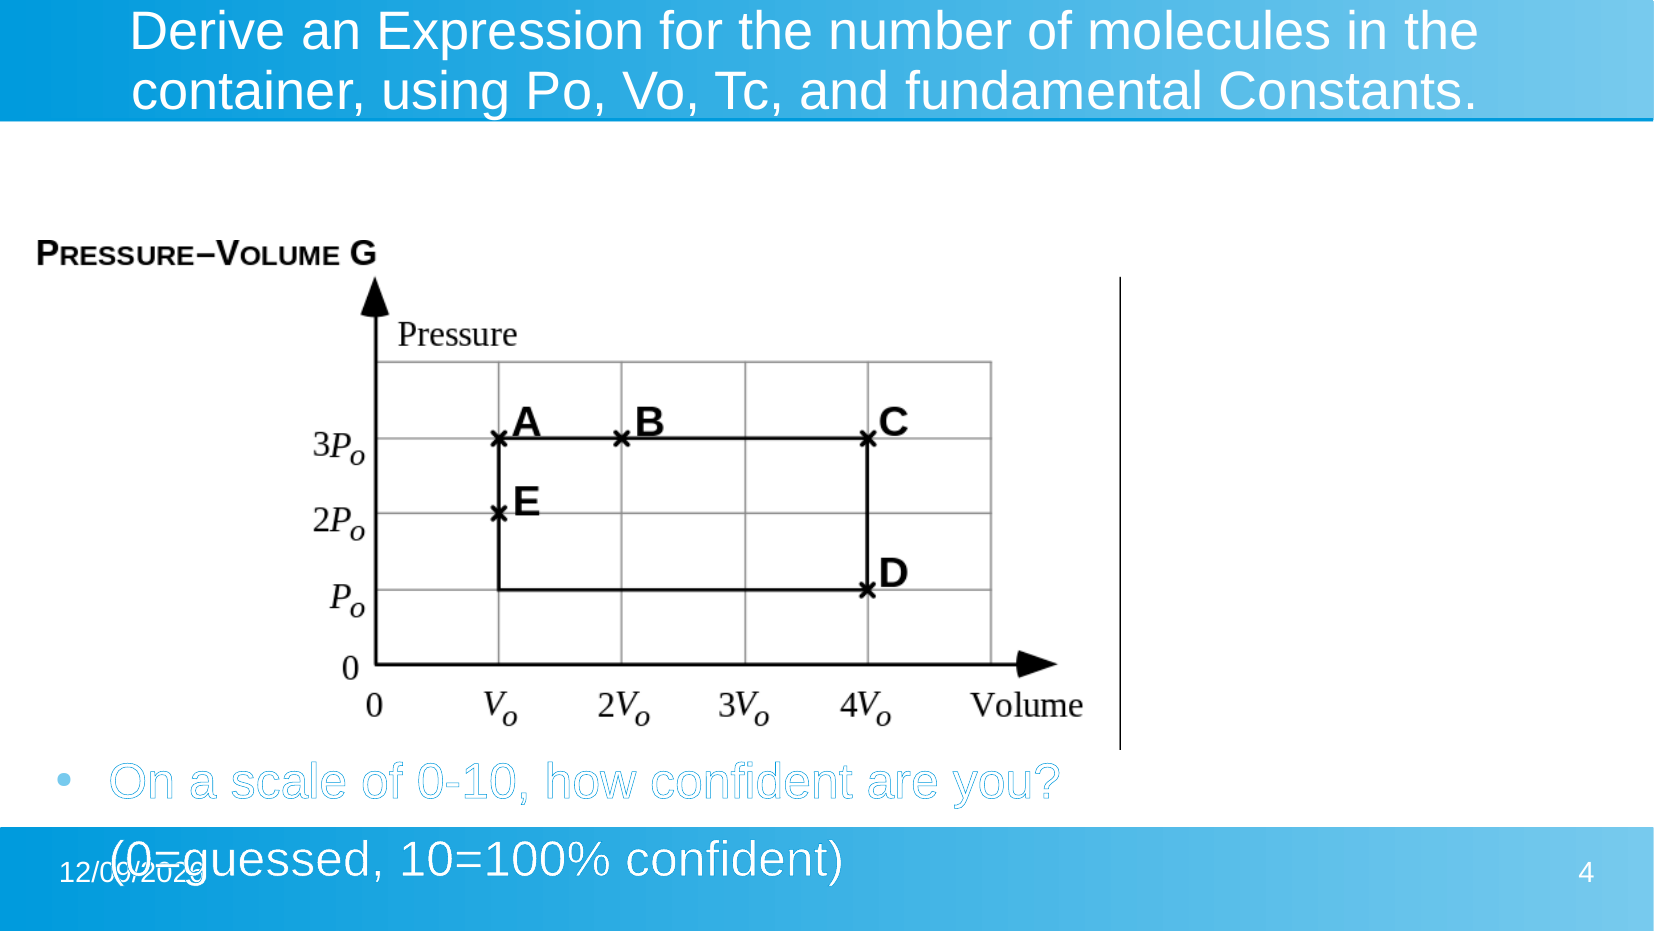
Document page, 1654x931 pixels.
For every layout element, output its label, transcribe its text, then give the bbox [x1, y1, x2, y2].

title Derive an Expression for the number of molecules in the container, using Po, Vo, Tc, and fundamental Constants. [37, 0, 1573, 122]
picture [37, 240, 1121, 751]
list On a scale of 0-10, how confident are you? (0=guessed, 10=100% confident) [37, 675, 1573, 931]
